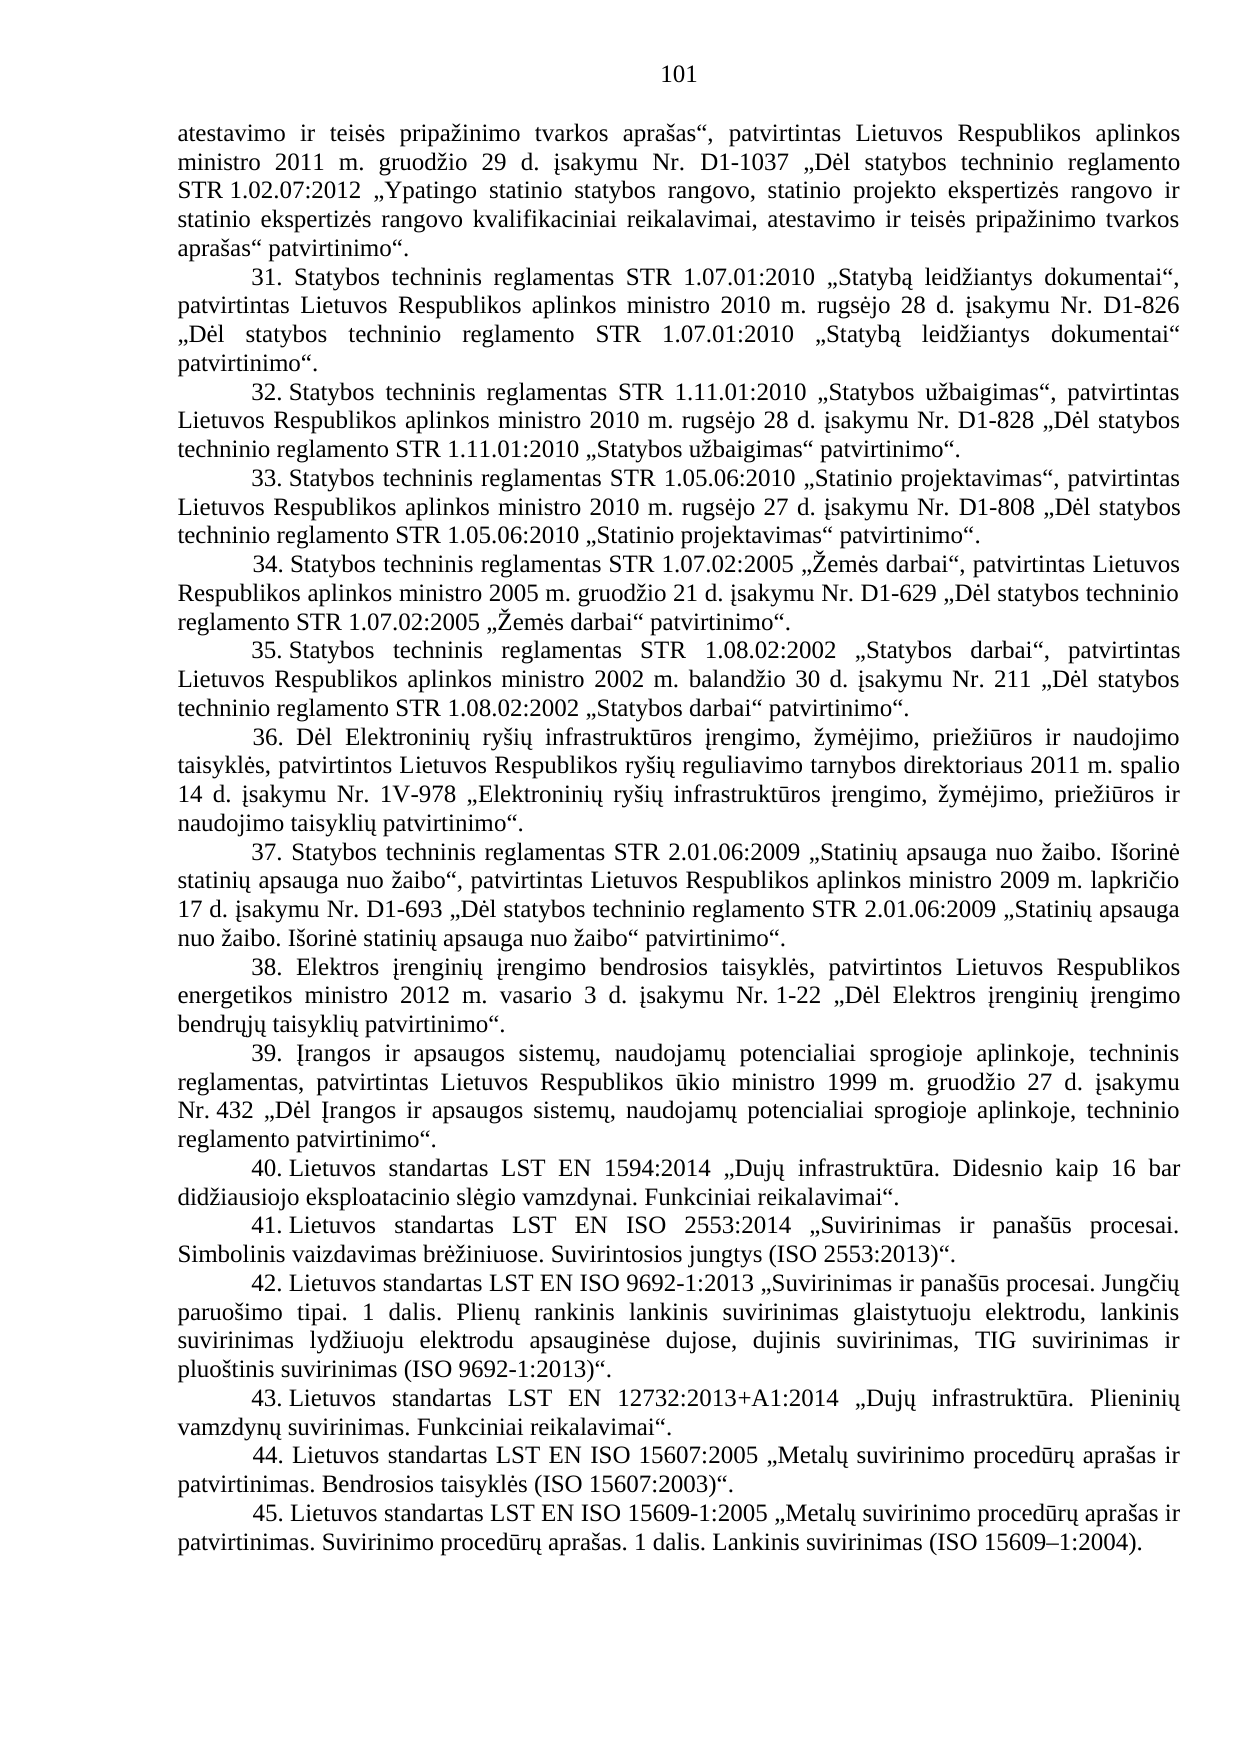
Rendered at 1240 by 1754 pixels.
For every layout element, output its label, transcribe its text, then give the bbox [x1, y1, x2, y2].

text 41. Lietuvos standartas LST EN ISO 2553:2014 „Suvirinimas ir panašūs procesai. Simbolinis vaizdavimas brėžiniuose. Suvirintosios jungtys (ISO 2553:2013)“. [177, 1211, 1181, 1268]
text 38. Elektros įrenginių įrengimo bendrosios taisyklės, patvirtintos Lietuvos Respublikos energetikos ministro 2012 m. vasario 3 d. įsakymu Nr. 1-22 „Dėl Elektros įrenginių įrengimo bendrųjų taisyklių patvirtinimo“. [177, 952, 1181, 1038]
text 36. Dėl Elektroninių ryšių infrastruktūros įrengimo, žymėjimo, priežiūros ir naudojimo taisyklės, patvirtintos Lietuvos Respublikos ryšių reguliavimo tarnybos direktoriaus 2011 m. spalio 14 d. įsakymu Nr. 1V-978 „Elektroninių ryšių infrastruktūros įrengimo, žymėjimo, priežiūros ir naudojimo taisyklių patvirtinimo“. [177, 722, 1181, 837]
text 32. Statybos techninis reglamentas STR 1.11.01:2010 „Statybos užbaigimas“, patvirtintas Lietuvos Respublikos aplinkos ministro 2010 m. rugsėjo 28 d. įsakymu Nr. D1-828 „Dėl statybos techninio reglamento STR 1.11.01:2010 „Statybos užbaigimas“ patvirtinimo“. [177, 377, 1181, 463]
text 35. Statybos techninis reglamentas STR 1.08.02:2002 „Statybos darbai“, patvirtintas Lietuvos Respublikos aplinkos ministro 2002 m. balandžio 30 d. įsakymu Nr. 211 „Dėl statybos techninio reglamento STR 1.08.02:2002 „Statybos darbai“ patvirtinimo“. [177, 636, 1181, 722]
text 39. Įrangos ir apsaugos sistemų, naudojamų potencialiai sprogioje aplinkoje, techninis reglamentas, patvirtintas Lietuvos Respublikos ūkio ministro 1999 m. gruodžio 27 d. įsakymu Nr. 432 „Dėl Įrangos ir apsaugos sistemų, naudojamų potencialiai sprogioje aplinkoje, techninio reglamento patvirtinimo“. [177, 1038, 1181, 1153]
text 43. Lietuvos standartas LST EN 12732:2013+A1:2014 „Dujų infrastruktūra. Plieninių vamzdynų suvirinimas. Funkciniai reikalavimai“. [177, 1383, 1181, 1441]
text 33. Statybos techninis reglamentas STR 1.05.06:2010 „Statinio projektavimas“, patvirtintas Lietuvos Respublikos aplinkos ministro 2010 m. rugsėjo 27 d. įsakymu Nr. D1-808 „Dėl statybos techninio reglamento STR 1.05.06:2010 „Statinio projektavimas“ patvirtinimo“. [177, 463, 1181, 549]
text 42. Lietuvos standartas LST EN ISO 9692-1:2013 „Suvirinimas ir panašūs procesai. Jungčių paruošimo tipai. 1 dalis. Plienų rankinis lankinis suvirinimas glaistytuoju elektrodu, lankinis suvirinimas lydžiuoju elektrodu apsauginėse dujose, dujinis suvirinimas, TIG suvirinimas ir pluoštinis suvirinimas (ISO 9692-1:2013)“. [177, 1268, 1181, 1383]
text 37. Statybos techninis reglamentas STR 2.01.06:2009 „Statinių apsauga nuo žaibo. Išorinė statinių apsauga nuo žaibo“, patvirtintas Lietuvos Respublikos aplinkos ministro 2009 m. lapkričio 17 d. įsakymu Nr. D1-693 „Dėl statybos techninio reglamento STR 2.01.06:2009 „Statinių apsauga nuo žaibo. Išorinė statinių apsauga nuo žaibo“ patvirtinimo“. [177, 837, 1181, 952]
text 45. Lietuvos standartas LST EN ISO 15609-1:2005 „Metalų suvirinimo procedūrų aprašas ir patvirtinimas. Suvirinimo procedūrų aprašas. 1 dalis. Lankinis suvirinimas (ISO 15609–1:2004). [177, 1498, 1181, 1556]
text 44. Lietuvos standartas LST EN ISO 15607:2005 „Metalų suvirinimo procedūrų aprašas ir patvirtinimas. Bendrosios taisyklės (ISO 15607:2003)“. [177, 1441, 1181, 1498]
text 34. Statybos techninis reglamentas STR 1.07.02:2005 „Žemės darbai“, patvirtintas Lietuvos Respublikos aplinkos ministro 2005 m. gruodžio 21 d. įsakymu Nr. D1-629 „Dėl statybos techninio reglamento STR 1.07.02:2005 „Žemės darbai“ patvirtinimo“. [177, 549, 1181, 636]
text 31. Statybos techninis reglamentas STR 1.07.01:2010 „Statybą leidžiantys dokumentai“, patvirtintas Lietuvos Respublikos aplinkos ministro 2010 m. rugsėjo 28 d. įsakymu Nr. D1-826 „Dėl statybos techninio reglamento STR 1.07.01:2010 „Statybą leidžiantys dokumentai“ patvirtinimo“. [177, 262, 1181, 377]
text 40. Lietuvos standartas LST EN 1594:2014 „Dujų infrastruktūra. Didesnio kaip 16 bar didžiausiojo eksploatacinio slėgio vamzdynai. Funkciniai reikalavimai“. [177, 1153, 1181, 1211]
text atestavimo ir teisės pripažinimo tvarkos aprašas“, patvirtintas Lietuvos Respublikos aplinkos ministro 2011 m. gruodžio 29 d. įsakymu Nr. D1-1037 „Dėl statybos techninio reglamento STR 1.02.07:2012 „Ypatingo statinio statybos rangovo, statinio projekto ekspertizės rangovo ir statinio ekspertizės rangovo kvalifikaciniai reikalavimai, atestavimo ir teisės pripažinimo tvarkos aprašas“ patvirtinimo“. [177, 118, 1181, 262]
